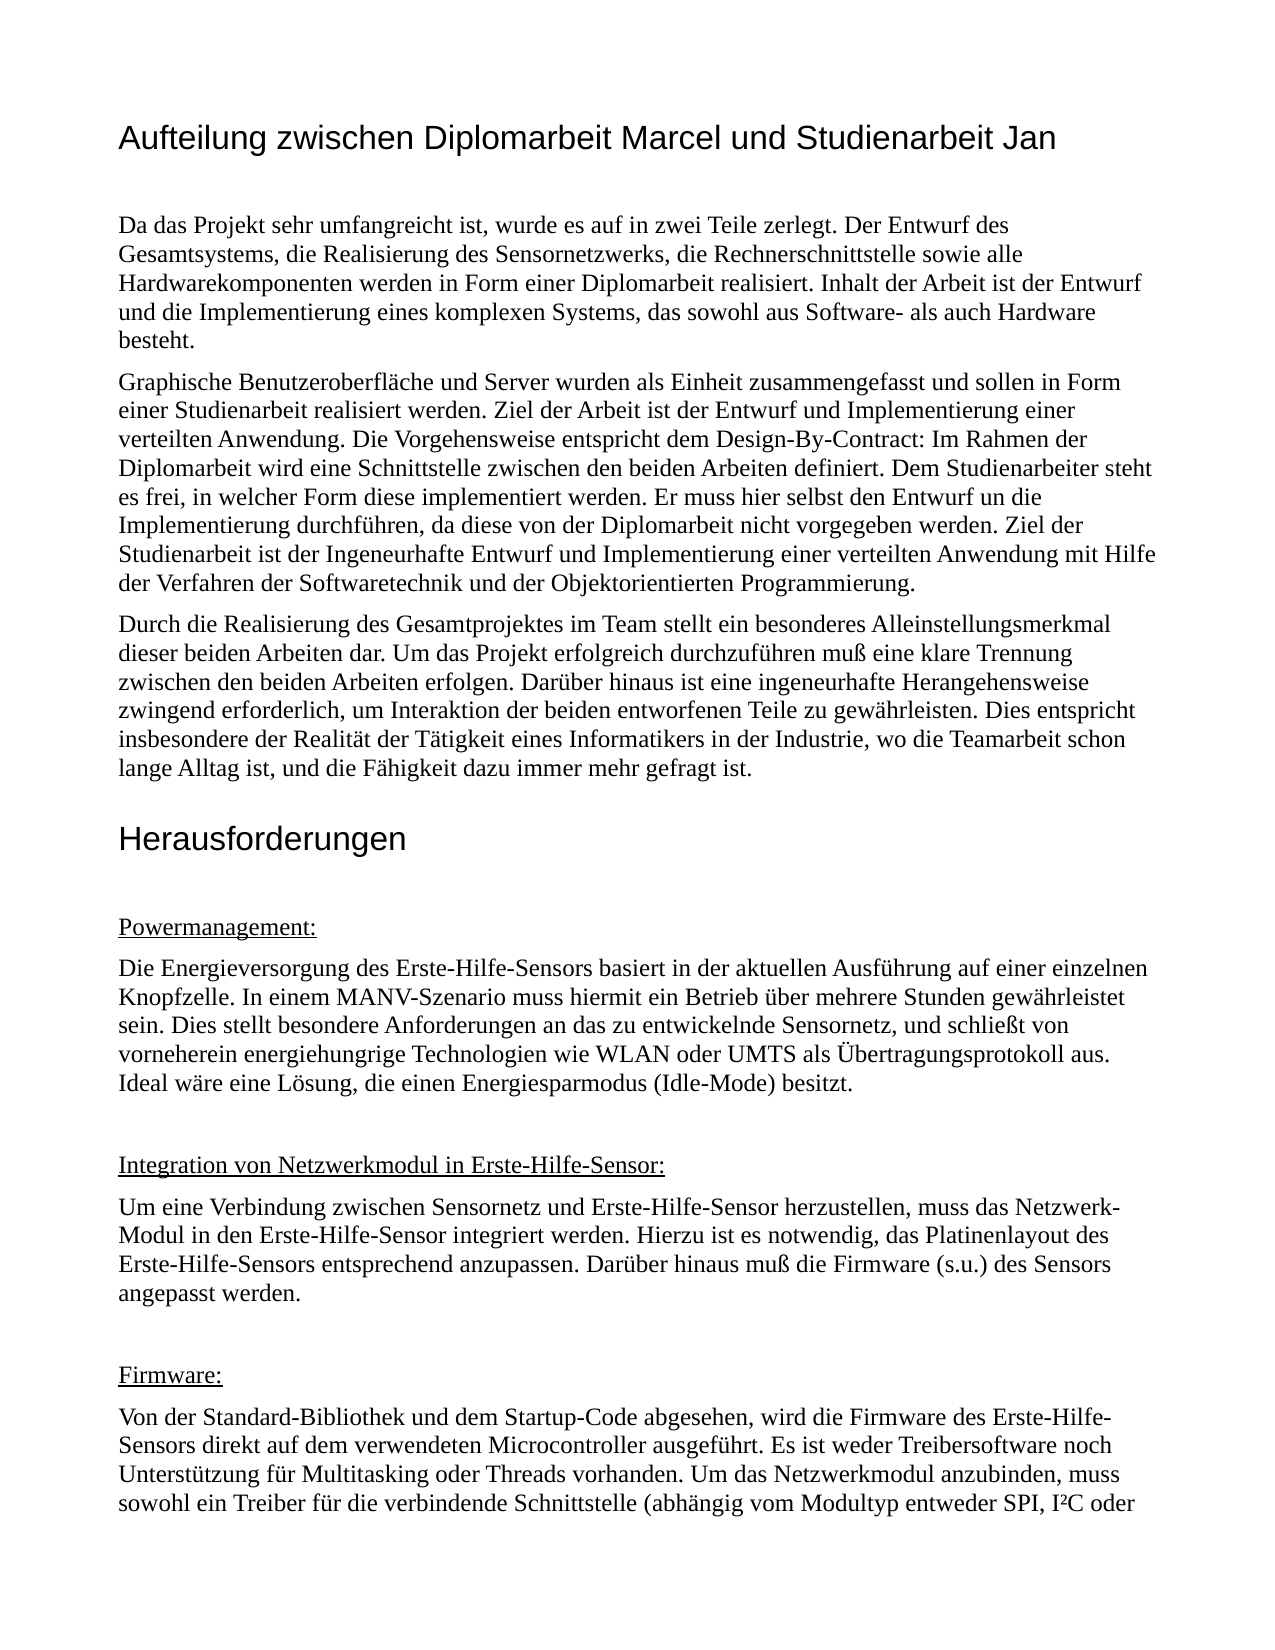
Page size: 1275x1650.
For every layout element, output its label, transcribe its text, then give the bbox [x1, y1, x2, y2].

text Firmware: [118, 1360, 1157, 1389]
text Von der Standard-Bibliothek und dem Startup-Code abgesehen, wird die Firmware des Erste-Hilfe-Sensors direkt auf dem verwendeten Microcontroller ausgeführt. Es ist weder Treibersoftware noch Unterstützung für Multitasking oder Threads vorhanden. Um das Netzwerkmodul anzubinden, muss sowohl ein Treiber für die verbindende Schnittstelle (abhängig vom Modultyp entweder SPI, I²C oder [118, 1402, 1157, 1517]
text Die Energieversorgung des Erste-Hilfe-Sensors basiert in der aktuellen Ausführung auf einer einzelnen Knopfzelle. In einem MANV-Szenario muss hiermit ein Betrieb über mehrere Stunden gewährleistet sein. Dies stellt besondere Anforderungen an das zu entwickelnde Sensornetz, und schließt von vorneherein energiehungrige Technologien wie WLAN oder UMTS als Übertragungsprotokoll aus. Ideal wäre eine Lösung, die einen Energiesparmodus (Idle-Mode) besitzt. [118, 953, 1157, 1097]
text Durch die Realisierung des Gesamtprojektes im Team stellt ein besonderes Alleinstellungsmerkmal dieser beiden Arbeiten dar. Um das Projekt erfolgreich durchzuführen muß eine klare Trennung zwischen den beiden Arbeiten erfolgen. Darüber hinaus ist eine ingeneurhafte Herangehensweise zwingend erforderlich, um Interaktion der beiden entworfenen Teile zu gewährleisten. Dies entspricht insbesondere der Realität der Tätigkeit eines Informatikers in der Industrie, wo die Teamarbeit schon lange Alltag ist, und die Fähigkeit dazu immer mehr gefragt ist. [118, 609, 1157, 782]
subtitle Herausforderungen [118, 819, 1157, 858]
text Integration von Netzwerkmodul in Erste-Hilfe-Sensor: [118, 1150, 1157, 1179]
text Graphische Benutzeroberfläche und Server wurden als Einheit zusammengefasst und sollen in Form einer Studienarbeit realisiert werden. Ziel der Arbeit ist der Entwurf und Implementierung einer verteilten Anwendung. Die Vorgehensweise entspricht dem Design-By-Contract: Im Rahmen der Diplomarbeit wird eine Schnittstelle zwischen den beiden Arbeiten definiert. Dem Studienarbeiter steht es frei, in welcher Form diese implementiert werden. Er muss hier selbst den Entwurf un die Implementierung durchführen, da diese von der Diplomarbeit nicht vorgegeben werden. Ziel der Studienarbeit ist der Ingeneurhafte Entwurf und Implementierung einer verteilten Anwendung mit Hilfe der Verfahren der Softwaretechnik und der Objektorientierten Programmierung. [118, 367, 1157, 597]
text Um eine Verbindung zwischen Sensornetz und Erste-Hilfe-Sensor herzustellen, muss das Netzwerk-Modul in den Erste-Hilfe-Sensor integriert werden. Hierzu ist es notwendig, das Platinenlayout des Erste-Hilfe-Sensors entsprechend anzupassen. Darüber hinaus muß die Firmware (s.u.) des Sensors angepasst werden. [118, 1192, 1157, 1307]
subtitle Aufteilung zwischen Diplomarbeit Marcel und Studienarbeit Jan [118, 118, 1157, 157]
text Powermanagement: [118, 912, 1157, 940]
text Da das Projekt sehr umfangreicht ist, wurde es auf in zwei Teile zerlegt. Der Entwurf des Gesamtsystems, die Realisierung des Sensornetzwerks, die Rechnerschnittstelle sowie alle Hardwarekomponenten werden in Form einer Diplomarbeit realisiert. Inhalt der Arbeit ist der Entwurf und die Implementierung eines komplexen Systems, das sowohl aus Software- als auch Hardware besteht. [118, 211, 1157, 354]
